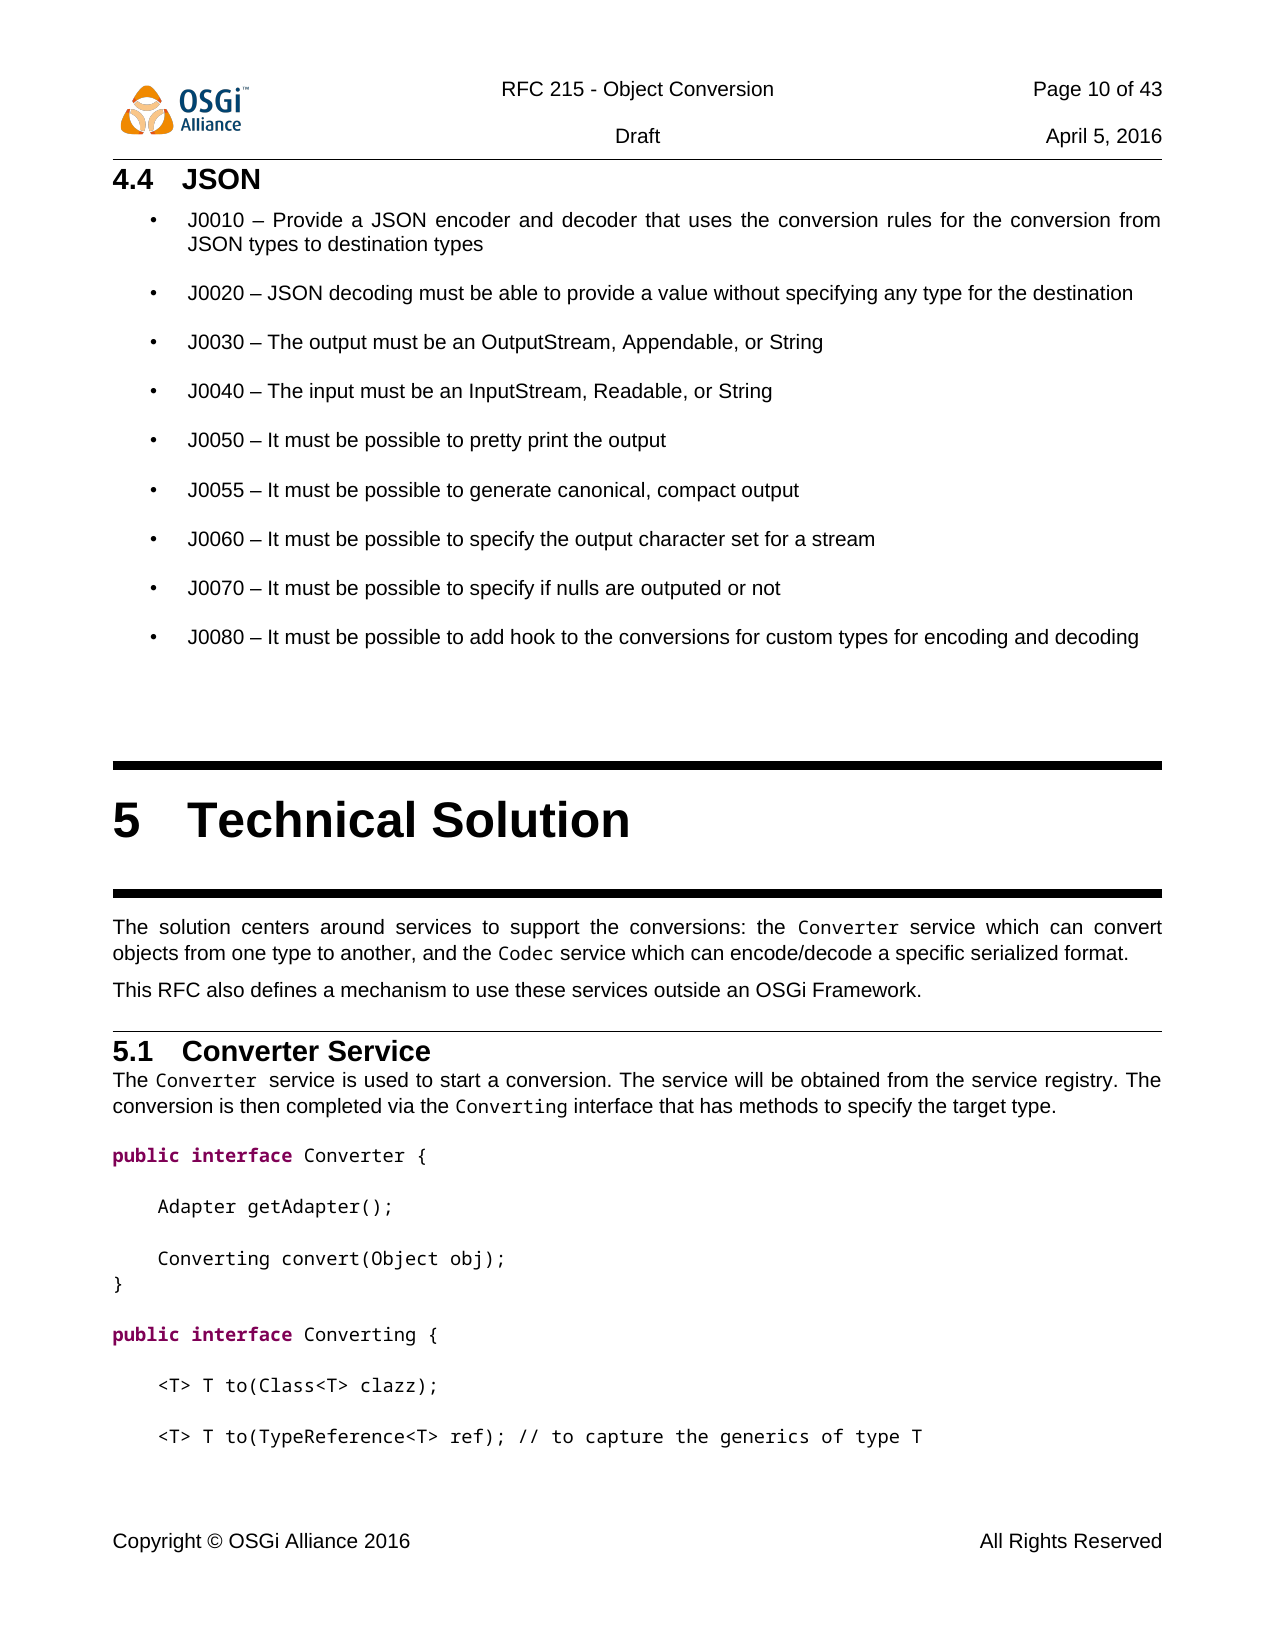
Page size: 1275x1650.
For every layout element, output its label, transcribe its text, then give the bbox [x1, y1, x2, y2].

list J0030 – The output must be an OutputStream, Appendable, or String [150, 330, 1162, 354]
text public interface Converting { [112, 1321, 1162, 1347]
subtitle JSON [112, 160, 1162, 196]
list J0070 – It must be possible to specify if nulls are outputed or not [150, 576, 1162, 599]
subtitle Technical Solution [112, 762, 1162, 898]
text The solution centers around services to support the conversions: the Converter service which can convert objects from one type to another, and the Codec service which can encode/decode a specific serialized format. [112, 914, 1162, 966]
list J0055 – It must be possible to generate canonical, compact output [150, 477, 1162, 501]
text Converting convert(Object obj); [112, 1245, 1162, 1270]
list J0060 – It must be possible to specify the output character set for a stream [150, 526, 1162, 551]
text This RFC also defines a mechanism to use these services outside an OSGi Framework. [112, 978, 1162, 1002]
picture [113, 78, 257, 142]
list J0080 – It must be possible to add hook to the conversions for custom types for encoding and decoding [150, 624, 1162, 649]
text <T> T to(Class<T> clazz); [112, 1372, 1162, 1398]
subtitle Converter Service [112, 1032, 1162, 1068]
text public interface Converter { [112, 1143, 1162, 1168]
text } [112, 1270, 1162, 1296]
list J0040 – The input must be an InputStream, Readable, or String [150, 379, 1162, 403]
text The Converter service is used to start a conversion. The service will be obtained from the service registry. The conversion is then completed via the Converting interface that has methods to specify the target type. [112, 1068, 1162, 1119]
list J0050 – It must be possible to pretty print the output [150, 428, 1162, 452]
text <T> T to(TypeReference<T> ref); // to capture the generics of type T [112, 1423, 1162, 1449]
list J0010 – Provide a JSON encoder and decoder that uses the conversion rules for the conversion from JSON types to destination types [150, 208, 1162, 256]
text Adapter getAdapter(); [112, 1194, 1162, 1219]
list J0020 – JSON decoding must be able to provide a value without specifying any type for the destination [150, 281, 1162, 305]
